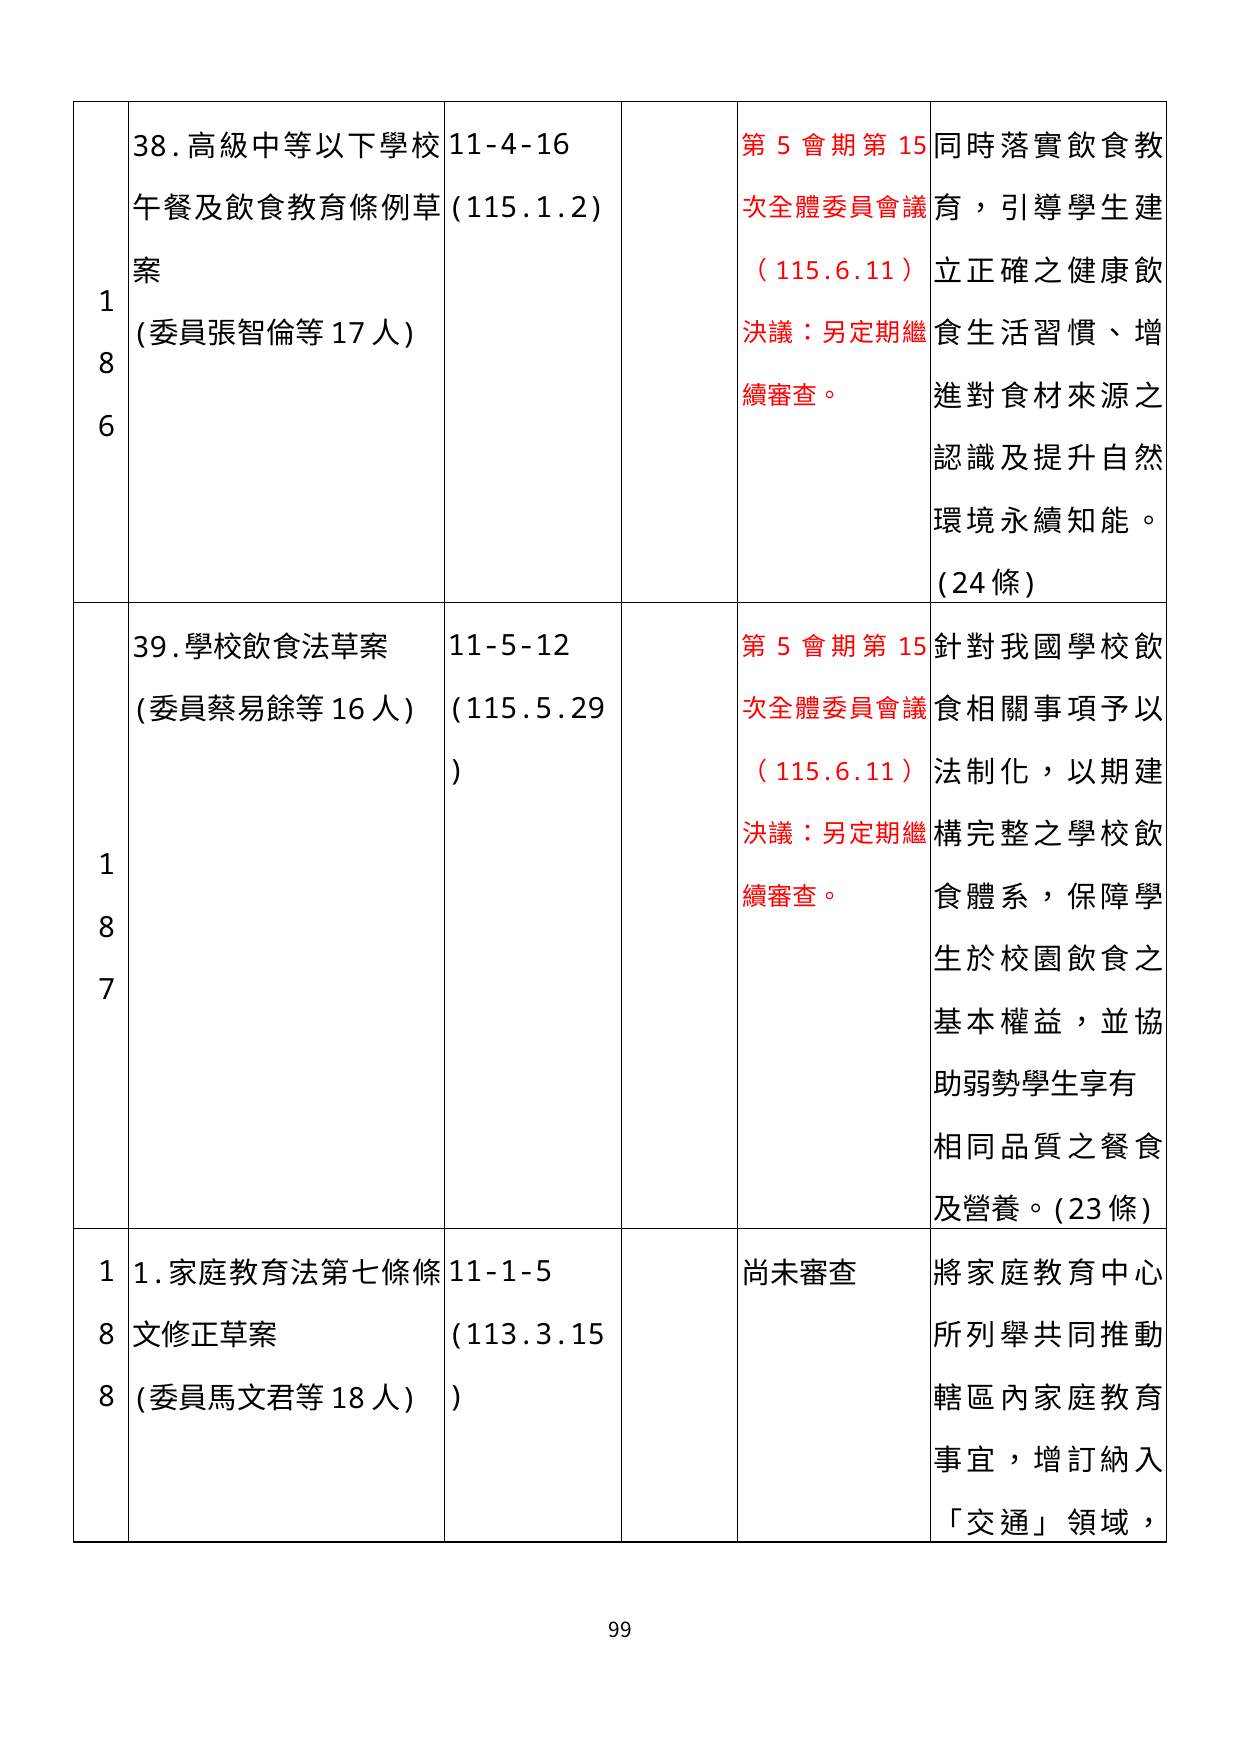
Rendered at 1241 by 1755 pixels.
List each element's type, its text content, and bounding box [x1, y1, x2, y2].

table_cell 11-4-16 (115.1.2) [445, 102, 621, 602]
table_cell [74, 1229, 128, 1541]
table_cell 同時落實飲食教育，引導學生建立正確之健康飲食生活習慣、增進對食材來源之認識及提升自然環境永續知能。(24條) [931, 102, 1166, 602]
table_cell 1.家庭教育法第七條條文修正草案 (委員馬文君等18人) [129, 1229, 444, 1541]
table_cell 將家庭教育中心所列舉共同推動轄區內家庭教育事宜，增訂納入「交通」領域， [931, 1229, 1166, 1541]
table_cell [622, 102, 737, 602]
table_cell [622, 1229, 737, 1541]
table_cell [74, 102, 128, 602]
table_cell 第5會期第15次全體委員會議（115.6.11）決議：另定期繼續審查。 [738, 102, 930, 602]
table_cell 第5會期第15次全體委員會議（115.6.11）決議：另定期繼續審查。 [738, 603, 930, 1228]
table_cell [622, 603, 737, 1228]
table_cell 11-1-5 (113.3.15) [445, 1229, 621, 1541]
table_cell 11-5-12 (115.5.29) [445, 603, 621, 1228]
table_cell 針對我國學校飲食相關事項予以法制化，以期建構完整之學校飲食體系，保障學生於校園飲食之基本權益，並協助弱勢學生享有 相同品質之餐食及營養。(23條) [931, 603, 1166, 1228]
table_cell 尚未審查 [738, 1229, 930, 1541]
table_cell [74, 603, 128, 1228]
table_cell 38.高級中等以下學校午餐及飲食教育條例草案 (委員張智倫等17人) [129, 102, 444, 602]
table_cell 39.學校飲食法草案 (委員蔡易餘等16人) [129, 603, 444, 1228]
